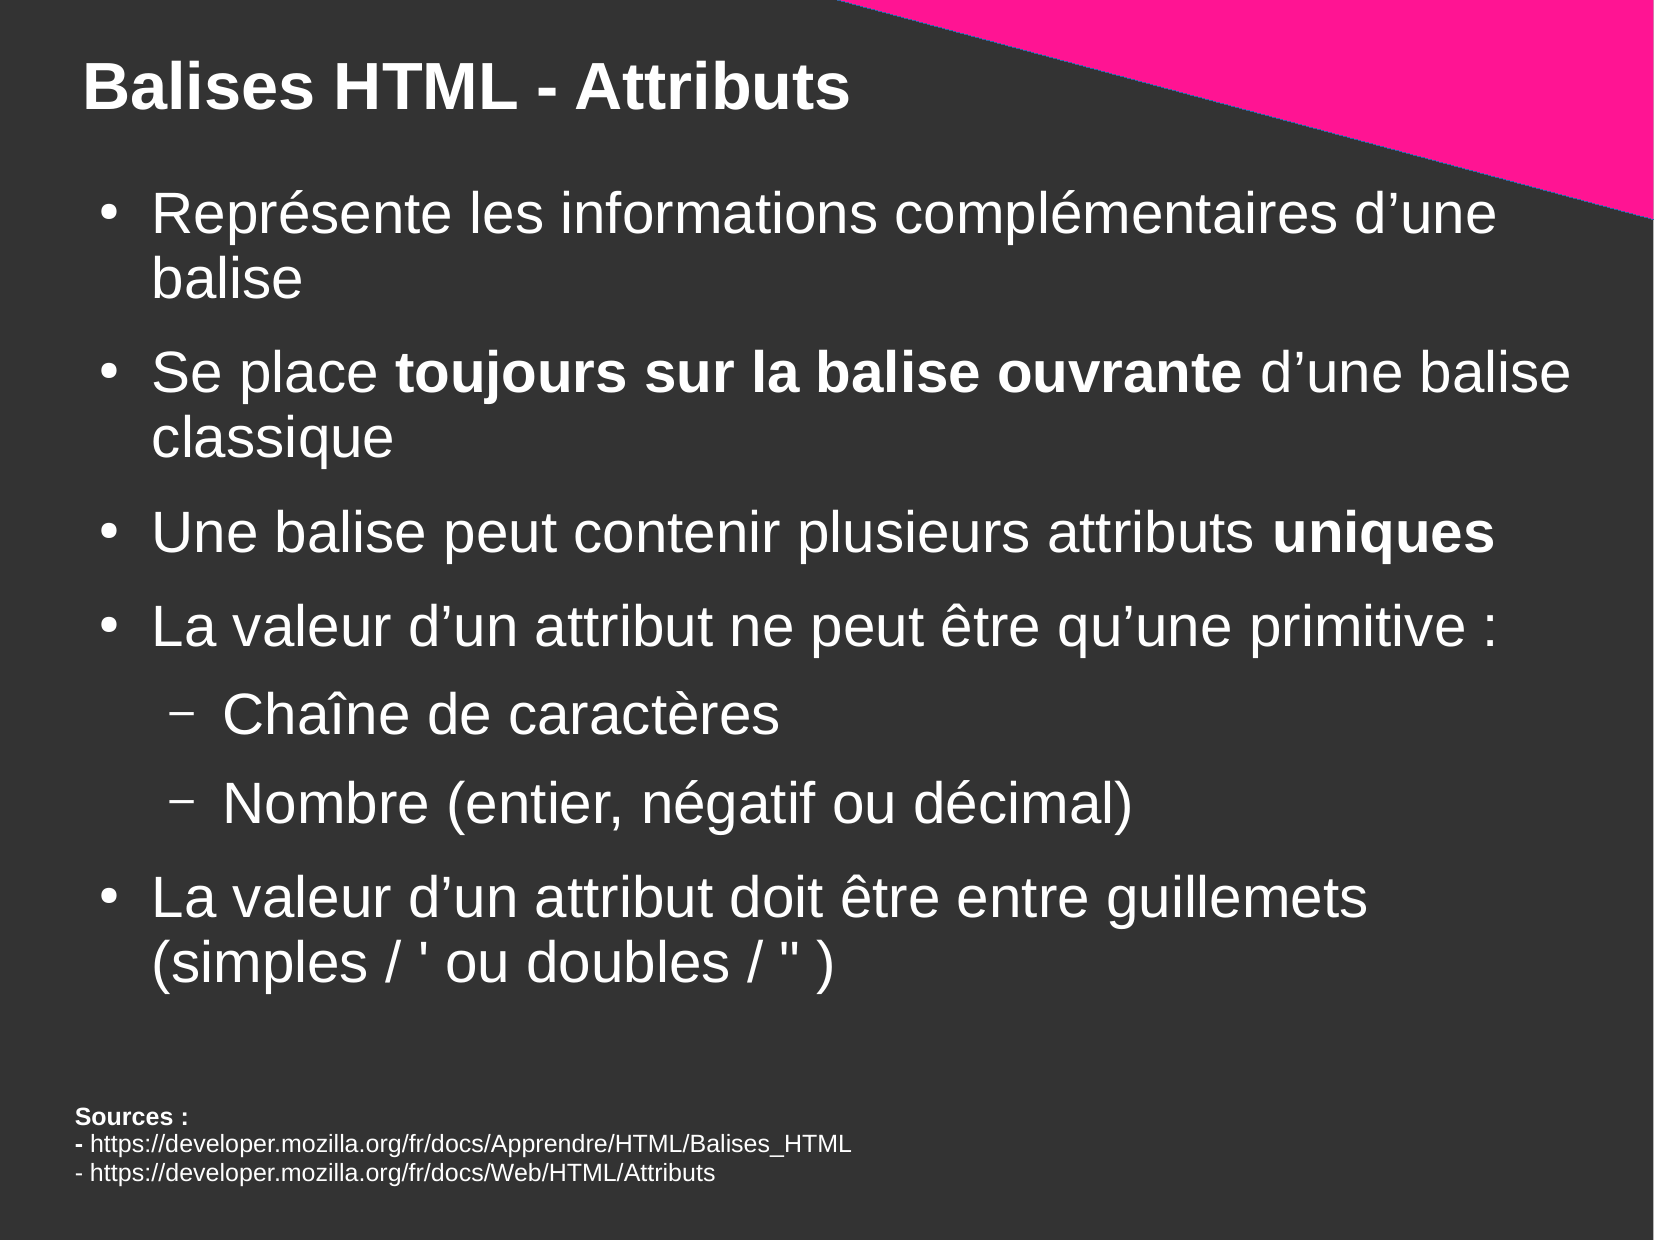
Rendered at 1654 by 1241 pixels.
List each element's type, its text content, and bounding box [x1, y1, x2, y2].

title Balises HTML - Attributs [82, 49, 1571, 152]
list Représente les informations complémentaires d’une balise Se place toujours sur la balise ouvrante d’une balise classique Une balise peut contenir plusieurs attributs uniques La valeur d’un attribut ne peut être qu’une primitive : Chaîne de caractères Nombre (entier, négatif ou décimal) La valeur d’un attribut doit être entre guillemets (simples / ' ou doubles / " ) [80, 180, 1605, 1050]
text_box Sources : - https://developer.mozilla.org/fr/docs/Apprendre/HTML/Balises_HTML - https://developer.mozilla.org/fr/docs/Web/HTML/Attributs [59, 1094, 1546, 1227]
text_box [837, 0, 1654, 220]
